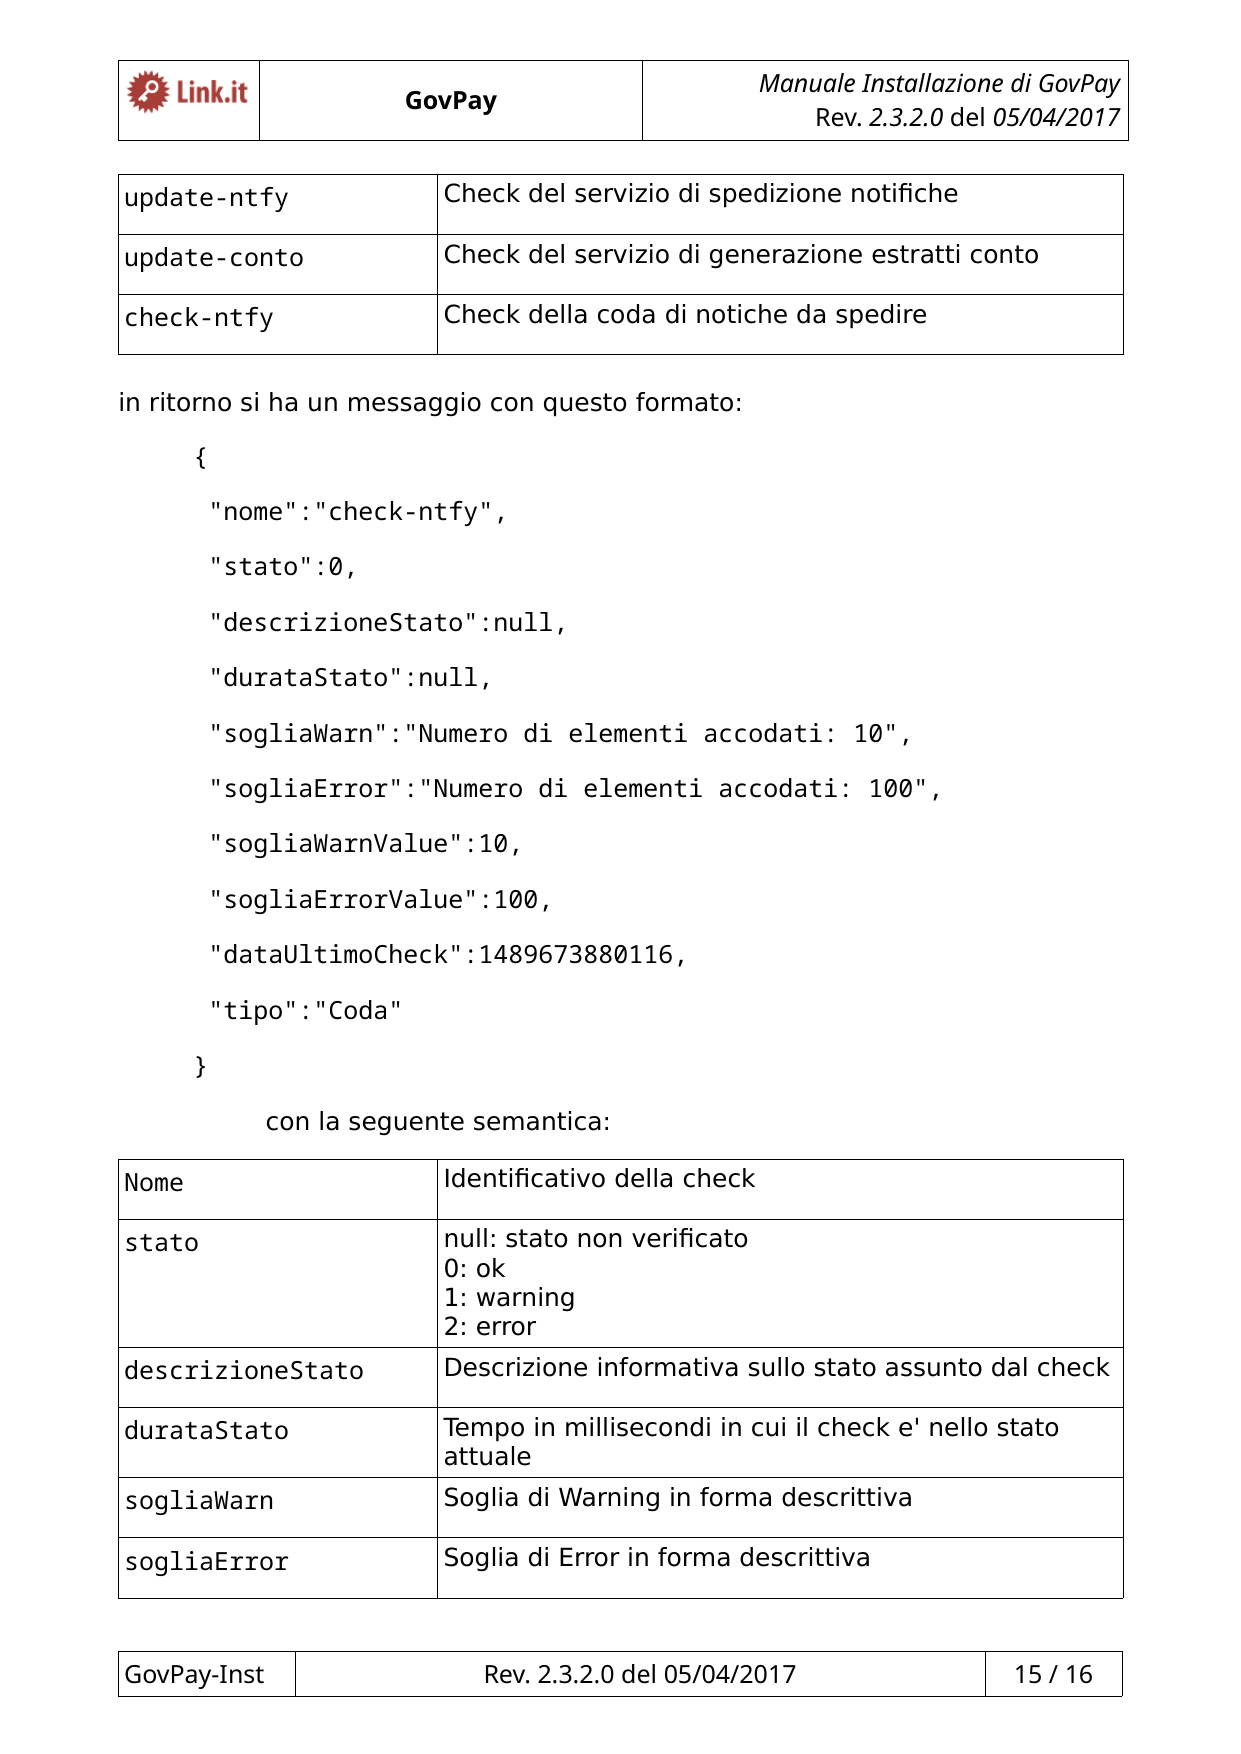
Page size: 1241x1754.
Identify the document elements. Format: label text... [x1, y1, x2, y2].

table_header Nome [119, 1160, 437, 1219]
table_cell Soglia di Error in forma descrittiva [438, 1538, 1123, 1597]
text "sogliaErrorValue":100, [193, 881, 1122, 916]
text { [193, 438, 1122, 472]
text } [193, 1048, 1122, 1082]
table_cell Check della coda di notiche da spedire [438, 295, 1123, 354]
table_cell update-conto [119, 235, 437, 294]
text "sogliaWarn":"Numero di elementi accodati: 10", [193, 715, 1122, 749]
table_cell Check del servizio di spedizione notifiche [438, 175, 1123, 234]
table_cell Soglia di Warning in forma descrittiva [438, 1478, 1123, 1537]
text "descrizioneStato":null, [193, 604, 1122, 638]
text "nome":"check-ntfy", [193, 493, 1122, 528]
table_cell Tempo in millisecondi in cui il check e' nello stato attuale [438, 1408, 1123, 1477]
table_cell sogliaWarn [119, 1478, 437, 1537]
text "sogliaWarnValue":10, [193, 826, 1122, 860]
text "sogliaError":"Numero di elementi accodati: 100", [193, 771, 1122, 805]
table_cell check-ntfy [119, 295, 437, 354]
text "durataStato":null, [193, 660, 1122, 694]
table_cell null: stato non verificato 0: ok 1: warning 2: error [438, 1220, 1123, 1347]
table_cell descrizioneStato [119, 1348, 437, 1407]
table_cell update-ntfy [119, 175, 437, 234]
table_cell Descrizione informativa sullo stato assunto dal check [438, 1348, 1123, 1407]
table_cell Check del servizio di generazione estratti conto [438, 235, 1123, 294]
text "dataUltimoCheck":1489673880116, [193, 937, 1122, 971]
table_cell sogliaError [119, 1538, 437, 1597]
text in ritorno si ha un messaggio con questo formato: [118, 388, 1122, 418]
text con la seguente semantica: [193, 1103, 1122, 1137]
text "tipo":"Coda" [193, 992, 1122, 1026]
table_cell durataStato [119, 1408, 437, 1477]
table_header Identificativo della check [438, 1160, 1123, 1219]
table_cell stato [119, 1220, 437, 1347]
picture [123, 65, 254, 119]
text "stato":0, [193, 549, 1122, 583]
